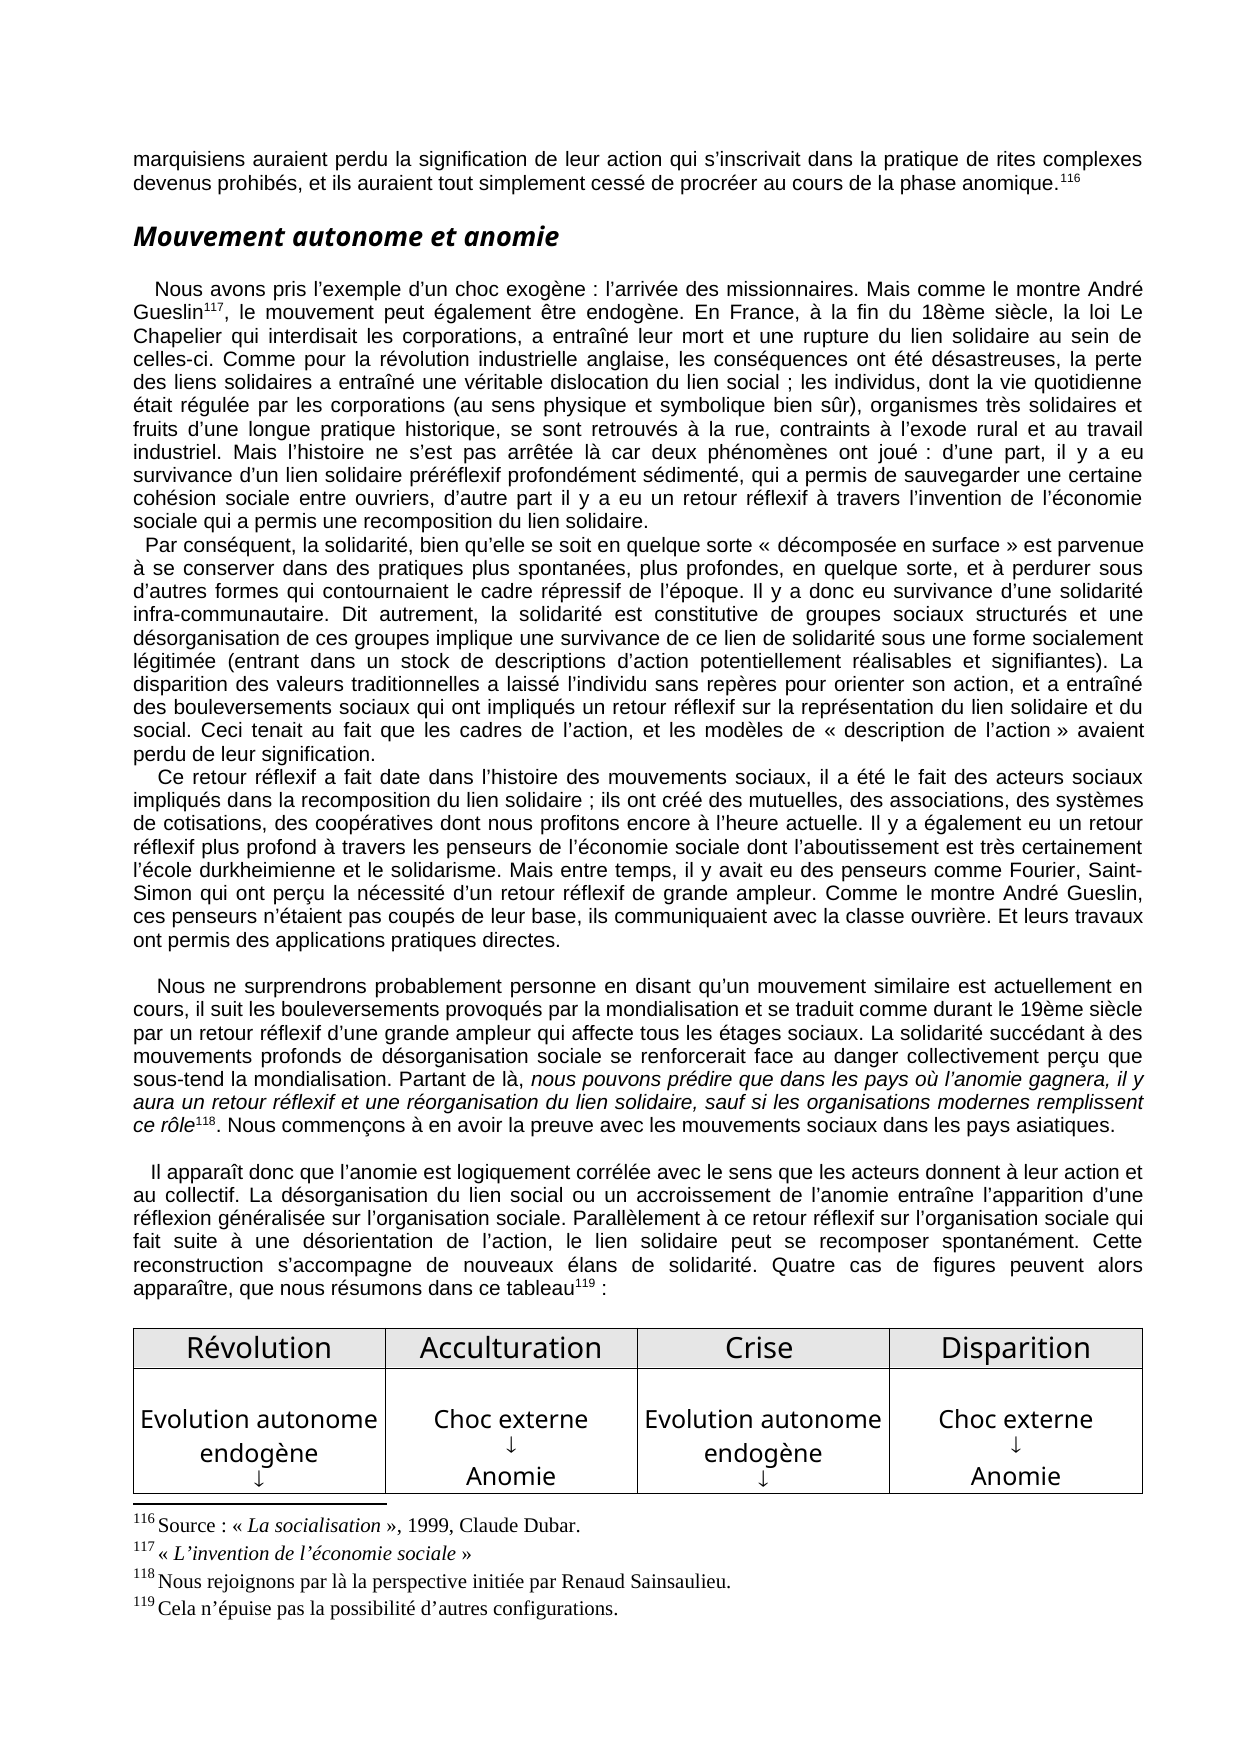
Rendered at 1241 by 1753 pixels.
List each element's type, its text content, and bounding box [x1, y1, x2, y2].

table_header Crise [638, 1329, 889, 1367]
table_cell Evolution autonome endogène  [134, 1369, 385, 1492]
text Nous rejoignons par là la perspective initiée par Renaud Sainsaulieu. [133, 1566, 1144, 1593]
text marquisiens auraient perdu la signification de leur action qui s’inscrivait dans la pratique de rites complexes devenus prohibés, et ils auraient tout simplement cessé de procréer au cours de la phase anomique. [133, 148, 1144, 194]
text « L’invention de l’économie sociale » [133, 1538, 1144, 1566]
text Source : « La socialisation », 1999, Claude Dubar. [133, 1510, 1144, 1538]
text Ce retour réflexif a fait date dans l’histoire des mouvements sociaux, il a été le fait des acteurs sociaux impliqués dans la recomposition du lien solidaire ; ils ont créé des mutuelles, des associations, des systèmes de cotisations, des coopératives dont nous profitons encore à l’heure actuelle. Il y a également eu un retour réflexif plus profond à travers les penseurs de l’économie sociale dont l’aboutissement est très certainement l’école durkheimienne et le solidarisme. Mais entre temps, il y avait eu des penseurs comme Fourier, Saint-Simon qui ont perçu la nécessité d’un retour réflexif de grande ampleur. Comme le montre André Gueslin, ces penseurs n’étaient pas coupés de leur base, ils communiquaient avec la classe ouvrière. Et leurs travaux ont permis des applications pratiques directes. [133, 766, 1144, 951]
table_cell Choc externe  Anomie [386, 1369, 637, 1492]
text Mouvement autonome et anomie [133, 218, 1144, 254]
table_cell Choc externe  Anomie [890, 1369, 1142, 1492]
table_cell Evolution autonome endogène  [638, 1369, 889, 1492]
table_header Révolution [134, 1329, 385, 1367]
text Il apparaît donc que l’anomie est logiquement corrélée avec le sens que les acteurs donnent à leur action et au collectif. La désorganisation du lien social ou un accroissement de l’anomie entraîne l’apparition d’une réflexion généralisée sur l’organisation sociale. Parallèlement à ce retour réflexif sur l’organisation sociale qui fait suite à une désorientation de l’action, le lien solidaire peut se recomposer spontanément. Cette reconstruction s’accompagne de nouveaux élans de solidarité. Quatre cas de figures peuvent alors apparaître, que nous résumons dans ce tableau : [133, 1160, 1144, 1300]
text Cela n’épuise pas la possibilité d’autres configurations. [133, 1593, 1144, 1621]
table_header Disparition [890, 1329, 1142, 1367]
text Par conséquent, la solidarité, bien qu’elle se soit en quelque sorte « décomposée en surface » est parvenue à se conserver dans des pratiques plus spontanées, plus profondes, en quelque sorte, et à perdurer sous d’autres formes qui contournaient le cadre répressif de l’époque. Il y a donc eu survivance d’une solidarité infra-communautaire. Dit autrement, la solidarité est constitutive de groupes sociaux structurés et une désorganisation de ces groupes implique une survivance de ce lien de solidarité sous une forme socialement légitimée (entrant dans un stock de descriptions d’action potentiellement réalisables et signifiantes). La disparition des valeurs traditionnelles a laissé l’individu sans repères pour orienter son action, et a entraîné des bouleversements sociaux qui ont impliqués un retour réflexif sur la représentation du lien solidaire et du social. Ceci tenait au fait que les cadres de l’action, et les modèles de « description de l’action » avaient perdu de leur signification. [133, 533, 1144, 766]
text Nous avons pris l’exemple d’un choc exogène : l’arrivée des missionnaires. Mais comme le montre André Gueslin, le mouvement peut également être endogène. En France, à la fin du 18ème siècle, la loi Le Chapelier qui interdisait les corporations, a entraîné leur mort et une rupture du lien solidaire au sein de celles-ci. Comme pour la révolution industrielle anglaise, les conséquences ont été désastreuses, la perte des liens solidaires a entraîné une véritable dislocation du lien social ; les individus, dont la vie quotidienne était régulée par les corporations (au sens physique et symbolique bien sûr), organismes très solidaires et fruits d’une longue pratique historique, se sont retrouvés à la rue, contraints à l’exode rural et au travail industriel. Mais l’histoire ne s’est pas arrêtée là car deux phénomènes ont joué : d’une part, il y a eu survivance d’un lien solidaire préréflexif profondément sédimenté, qui a permis de sauvegarder une certaine cohésion sociale entre ouvriers, d’autre part il y a eu un retour réflexif à travers l’invention de l’économie sociale qui a permis une recomposition du lien solidaire. [133, 278, 1144, 533]
text Nous ne surprendrons probablement personne en disant qu’un mouvement similaire est actuellement en cours, il suit les bouleversements provoqués par la mondialisation et se traduit comme durant le 19ème siècle par un retour réflexif d’une grande ampleur qui affecte tous les étages sociaux. La solidarité succédant à des mouvements profonds de désorganisation sociale se renforcerait face au danger collectivement perçu que sous-tend la mondialisation. Partant de là, nous pouvons prédire que dans les pays où l’anomie gagnera, il y aura un retour réflexif et une réorganisation du lien solidaire, sauf si les organisations modernes remplissent ce rôle. Nous commençons à en avoir la preuve avec les mouvements sociaux dans les pays asiatiques. [133, 974, 1144, 1137]
table_header Acculturation [386, 1329, 637, 1367]
